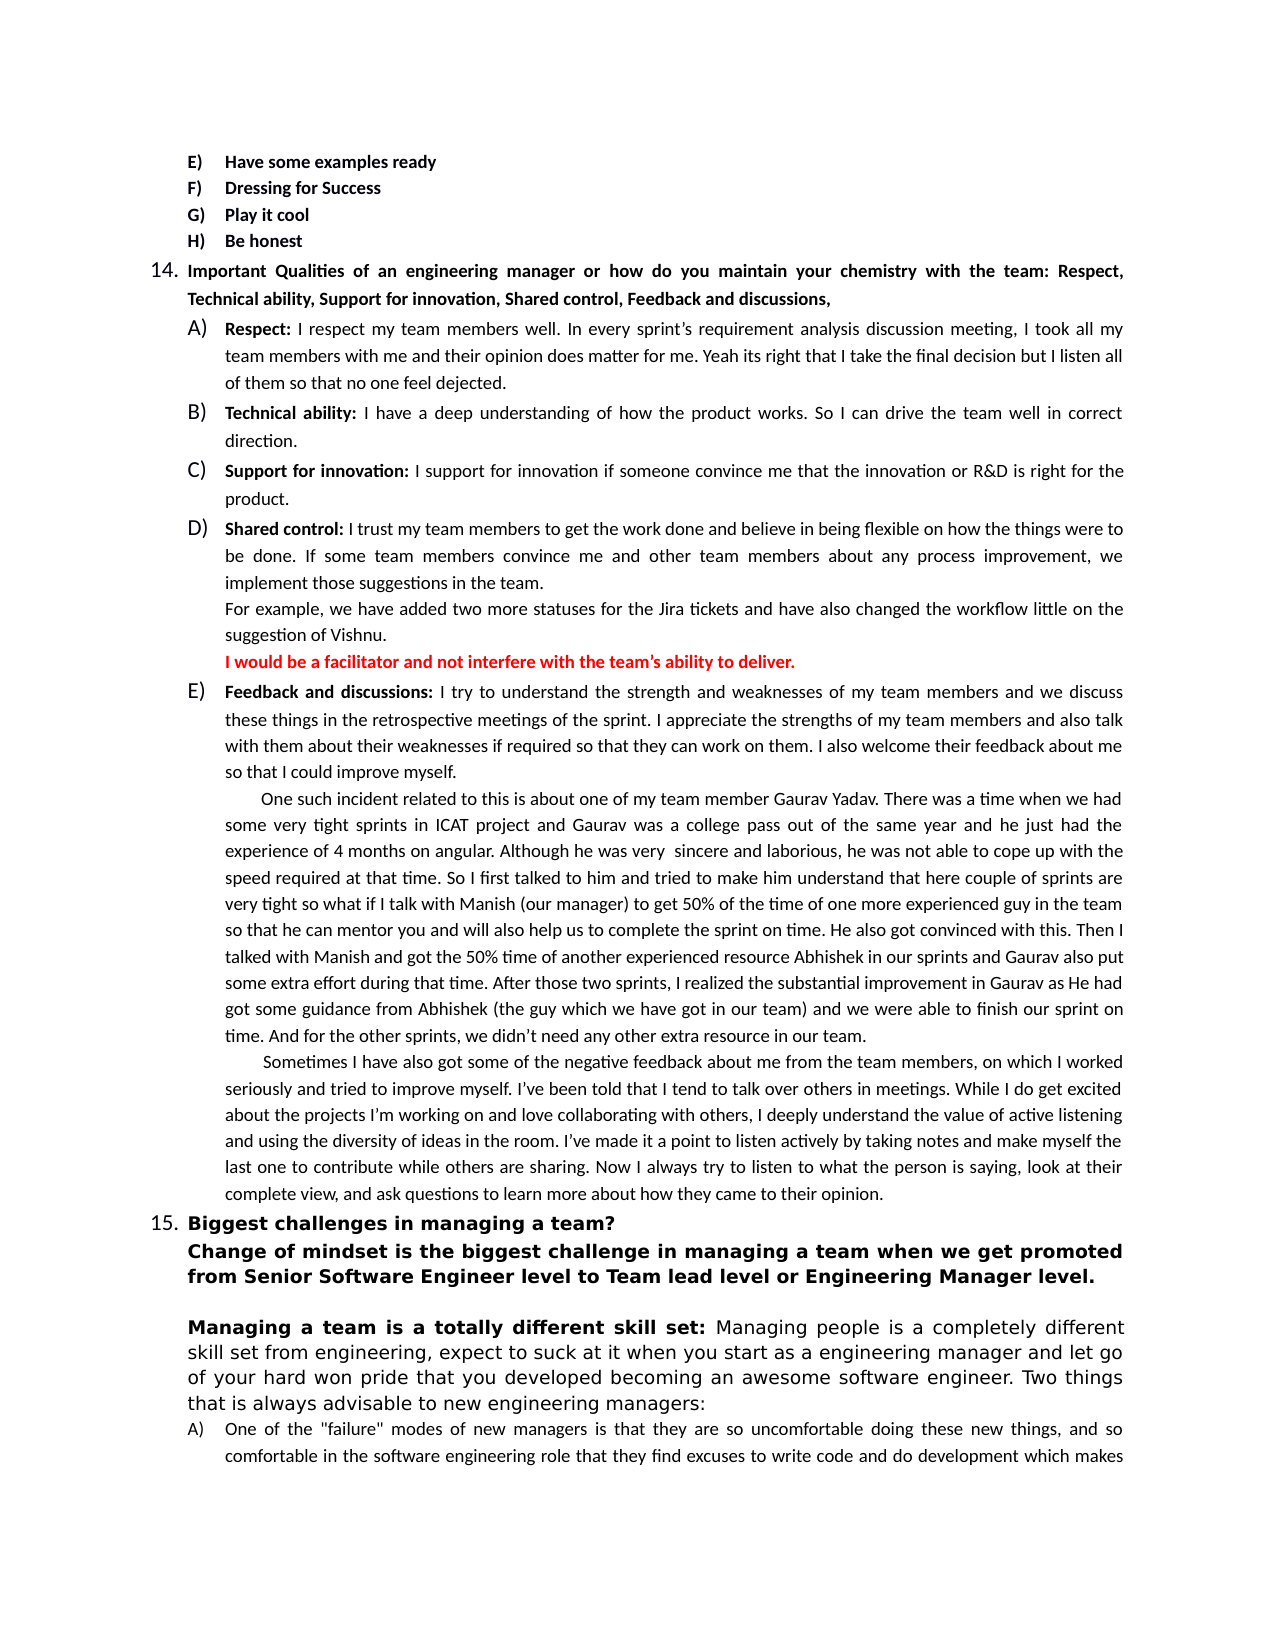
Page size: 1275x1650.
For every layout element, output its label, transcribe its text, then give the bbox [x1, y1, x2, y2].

list Support for innovation: I support for innovation if someone convince me that the innovation or R&D is right for the product. [187, 455, 1125, 509]
list Be honest [187, 229, 1125, 252]
list I would be a facilitator and not interfere with the team’s ability to deliver. [187, 650, 1125, 673]
list Biggest challenges in managing a team? [150, 1208, 1125, 1236]
list Important Qualities of an engineering manager or how do you maintain your chemistry with the team: Respect, Technical ability, Support for innovation, Shared control, Feedback and discussions, [150, 255, 1125, 310]
list One such incident related to this is about one of my team member Gaurav Yadav. There was a time when we had some very tight sprints in ICAT project and Gaurav was a college pass out of the same year and he just had the experience of 4 months on angular. Although he was very sincere and laborious, he was not able to cope up with the speed required at that time. So I first talked to him and tried to make him understand that here couple of sprints are very tight so what if I talk with Manish (our manager) to get 50% of the time of one more experienced guy in the team so that he can mentor you and will also help us to complete the sprint on time. He also got convinced with this. Then I talked with Manish and got the 50% time of another experienced resource Abhishek in our sprints and Gaurav also put some extra effort during that time. After those two sprints, I realized the substantial improvement in Gaurav as He had got some guidance from Abhishek (the guy which we have got in our team) and we were able to finish our sprint on time. And for the other sprints, we didn’t need any other extra resource in our team. [187, 787, 1125, 1047]
list Play it cool [187, 203, 1125, 226]
list Feedback and discussions: I try to understand the strength and weaknesses of my team members and we discuss these things in the retrospective meetings of the sprint. I appreciate the strengths of my team members and also talk with them about their weaknesses if required so that they can work on them. I also welcome their feedback about me so that I could improve myself. [187, 676, 1125, 783]
list Shared control: I trust my team members to get the work done and believe in being flexible on how the things were to be done. If some team members convince me and other team members about any process improvement, we implement those suggestions in the team. [187, 513, 1125, 594]
list Technical ability: I have a deep understanding of how the product works. So I can drive the team well in correct direction. [187, 397, 1125, 452]
list For example, we have added two more statuses for the Jira tickets and have also changed the workflow little on the suggestion of Vishnu. [187, 597, 1125, 646]
list Sometimes I have also got some of the negative feedback about me from the team members, on which I worked seriously and tried to improve myself. I’ve been told that I tend to talk over others in meetings. While I do get excited about the projects I’m working on and love collaborating with others, I deeply understand the value of active listening and using the diversity of ideas in the room. I’ve made it a point to listen actively by taking notes and make myself the last one to contribute while others are sharing. Now I always try to listen to what the person is saying, look at their complete view, and ask questions to learn more about how they came to their opinion. [187, 1050, 1125, 1205]
list Managing a team is a totally different skill set: Managing people is a completely different skill set from engineering, expect to suck at it when you start as a engineering manager and let go of your hard won pride that you developed becoming an awesome software engineer. Two things that is always advisable to new engineering managers: [150, 1317, 1125, 1414]
list Dressing for Success [187, 176, 1125, 199]
list Have some examples ready [187, 150, 1125, 173]
list One of the "failure" modes of new managers is that they are so uncomfortable doing these new things, and so comfortable in the software engineering role that they find excuses to write code and do development which makes [187, 1418, 1125, 1467]
list Change of mindset is the biggest challenge in managing a team when we get promoted from Senior Software Engineer level to Team lead level or Engineering Manager level. [150, 1241, 1125, 1288]
list Respect: I respect my team members well. In every sprint’s requirement analysis discussion meeting, I took all my team members with me and their opinion does matter for me. Yeah its right that I take the final decision but I listen all of them so that no one feel dejected. [187, 313, 1125, 394]
